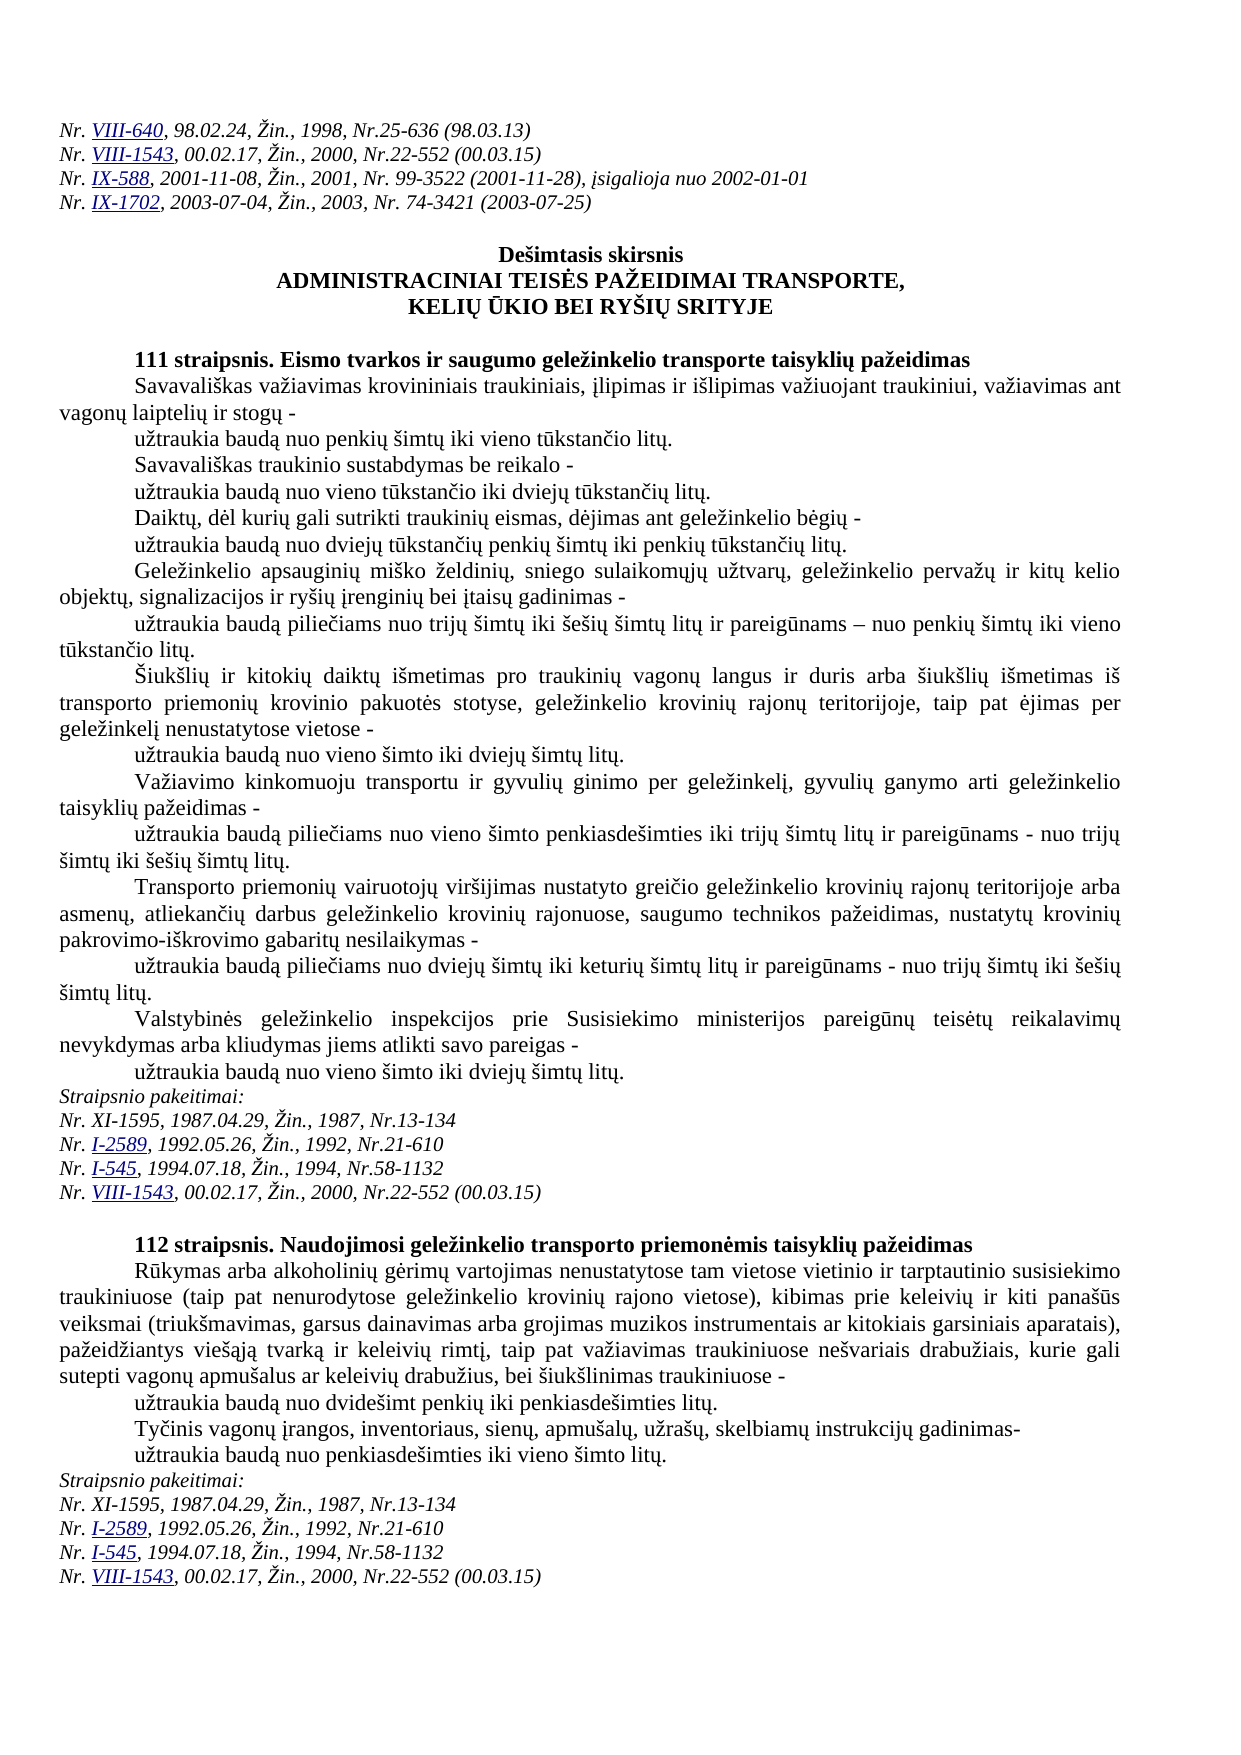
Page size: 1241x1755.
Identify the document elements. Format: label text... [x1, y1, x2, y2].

text Tyčinis vagonų įrangos, inventoriaus, sienų, apmušalų, užrašų, skelbiamų instrukcijų gadinimas- [59, 1415, 1122, 1442]
text 111 straipsnis. Eismo tvarkos ir saugumo geležinkelio transporte taisyklių pažeidimas [134, 346, 1122, 372]
text Nr. VIII-1543, 00.02.17, Žin., 2000, Nr.22-552 (00.03.15) [59, 1564, 1122, 1588]
text Nr. I-545, 1994.07.18, Žin., 1994, Nr.58-1132 [59, 1540, 1122, 1564]
text Nr. XI-1595, 1987.04.29, Žin., 1987, Nr.13-134 [59, 1492, 1122, 1516]
text užtraukia baudą piliečiams nuo trijų šimtų iki šešių šimtų litų ir pareigūnams – nuo penkių šimtų iki vieno tūkstančio litų. [59, 610, 1122, 662]
text Nr. VIII-1543, 00.02.17, Žin., 2000, Nr.22-552 (00.03.15) [59, 1180, 1122, 1204]
text Važiavimo kinkomuoju transportu ir gyvulių ginimo per geležinkelį, gyvulių ganymo arti geležinkelio taisyklių pažeidimas - [59, 768, 1122, 821]
text Nr. IX-1702, 2003-07-04, Žin., 2003, Nr. 74-3421 (2003-07-25) [59, 190, 1122, 214]
text Nr. I-545, 1994.07.18, Žin., 1994, Nr.58-1132 [59, 1156, 1122, 1180]
text užtraukia baudą nuo dvidešimt penkių iki penkiasdešimties litų. [59, 1389, 1122, 1415]
text 112 straipsnis. Naudojimosi geležinkelio transporto priemonėmis taisyklių pažeidimas [134, 1231, 1122, 1257]
text užtraukia baudą piliečiams nuo vieno šimto penkiasdešimties iki trijų šimtų litų ir pareigūnams - nuo trijų šimtų iki šešių šimtų litų. [59, 821, 1122, 873]
text užtraukia baudą nuo penkiasdešimties iki vieno šimto litų. [59, 1442, 1122, 1468]
text Dešimtasis skirsnis [59, 241, 1122, 267]
text Geležinkelio apsauginių miško želdinių, sniego sulaikomųjų užtvarų, geležinkelio pervažų ir kitų kelio objektų, signalizacijos ir ryšių įrenginių bei įtaisų gadinimas - [59, 557, 1122, 610]
text Šiukšlių ir kitokių daiktų išmetimas pro traukinių vagonų langus ir duris arba šiukšlių išmetimas iš transporto priemonių krovinio pakuotės stotyse, geležinkelio krovinių rajonų teritorijoje, taip pat ėjimas per geležinkelį nenustatytose vietose - [59, 662, 1122, 741]
text Daiktų, dėl kurių gali sutrikti traukinių eismas, dėjimas ant geležinkelio bėgių - [59, 504, 1122, 531]
text Nr. I-2589, 1992.05.26, Žin., 1992, Nr.21-610 [59, 1516, 1122, 1540]
text Straipsnio pakeitimai: [59, 1084, 1122, 1108]
text Nr. VIII-1543, 00.02.17, Žin., 2000, Nr.22-552 (00.03.15) [59, 142, 1122, 166]
text Nr. XI-1595, 1987.04.29, Žin., 1987, Nr.13-134 [59, 1108, 1122, 1132]
text Straipsnio pakeitimai: [59, 1468, 1122, 1492]
text Nr. IX-588, 2001-11-08, Žin., 2001, Nr. 99-3522 (2001-11-28), įsigalioja nuo 2002-01-01 [59, 166, 1122, 190]
text Savavališkas traukinio sustabdymas be reikalo - [59, 452, 1122, 478]
text užtraukia baudą nuo dviejų tūkstančių penkių šimtų iki penkių tūkstančių litų. [59, 531, 1122, 557]
text užtraukia baudą nuo vieno šimto iki dviejų šimtų litų. [59, 1058, 1122, 1084]
text užtraukia baudą nuo vieno tūkstančio iki dviejų tūkstančių litų. [59, 478, 1122, 504]
text užtraukia baudą nuo penkių šimtų iki vieno tūkstančio litų. [59, 425, 1122, 452]
text Transporto priemonių vairuotojų viršijimas nustatyto greičio geležinkelio krovinių rajonų teritorijoje arba asmenų, atliekančių darbus geležinkelio krovinių rajonuose, saugumo technikos pažeidimas, nustatytų krovinių pakrovimo-iškrovimo gabaritų nesilaikymas - [59, 873, 1122, 952]
text ADMINISTRACINIAI TEISĖS PAŽEIDIMAI TRANSPORTE, [59, 267, 1122, 293]
text KELIŲ ŪKIO BEI RYŠIŲ SRITYJE [59, 293, 1122, 320]
text Valstybinės geležinkelio inspekcijos prie Susisiekimo ministerijos pareigūnų teisėtų reikalavimų nevykdymas arba kliudymas jiems atlikti savo pareigas - [59, 1005, 1122, 1058]
text užtraukia baudą piliečiams nuo dviejų šimtų iki keturių šimtų litų ir pareigūnams - nuo trijų šimtų iki šešių šimtų litų. [59, 952, 1122, 1005]
text Rūkymas arba alkoholinių gėrimų vartojimas nenustatytose tam vietose vietinio ir tarptautinio susisiekimo traukiniuose (taip pat nenurodytose geležinkelio krovinių rajono vietose), kibimas prie keleivių ir kiti panašūs veiksmai (triukšmavimas, garsus dainavimas arba grojimas muzikos instrumentais ar kitokiais garsiniais aparatais), pažeidžiantys viešąją tvarką ir keleivių rimtį, taip pat važiavimas traukiniuose nešvariais drabužiais, kurie gali sutepti vagonų apmušalus ar keleivių drabužius, bei šiukšlinimas traukiniuose - [59, 1257, 1122, 1389]
text užtraukia baudą nuo vieno šimto iki dviejų šimtų litų. [59, 741, 1122, 768]
text Savavališkas važiavimas krovininiais traukiniais, įlipimas ir išlipimas važiuojant traukiniui, važiavimas ant vagonų laiptelių ir stogų - [59, 372, 1122, 425]
text Nr. I-2589, 1992.05.26, Žin., 1992, Nr.21-610 [59, 1132, 1122, 1156]
text Nr. VIII-640, 98.02.24, Žin., 1998, Nr.25-636 (98.03.13) [59, 118, 1122, 142]
